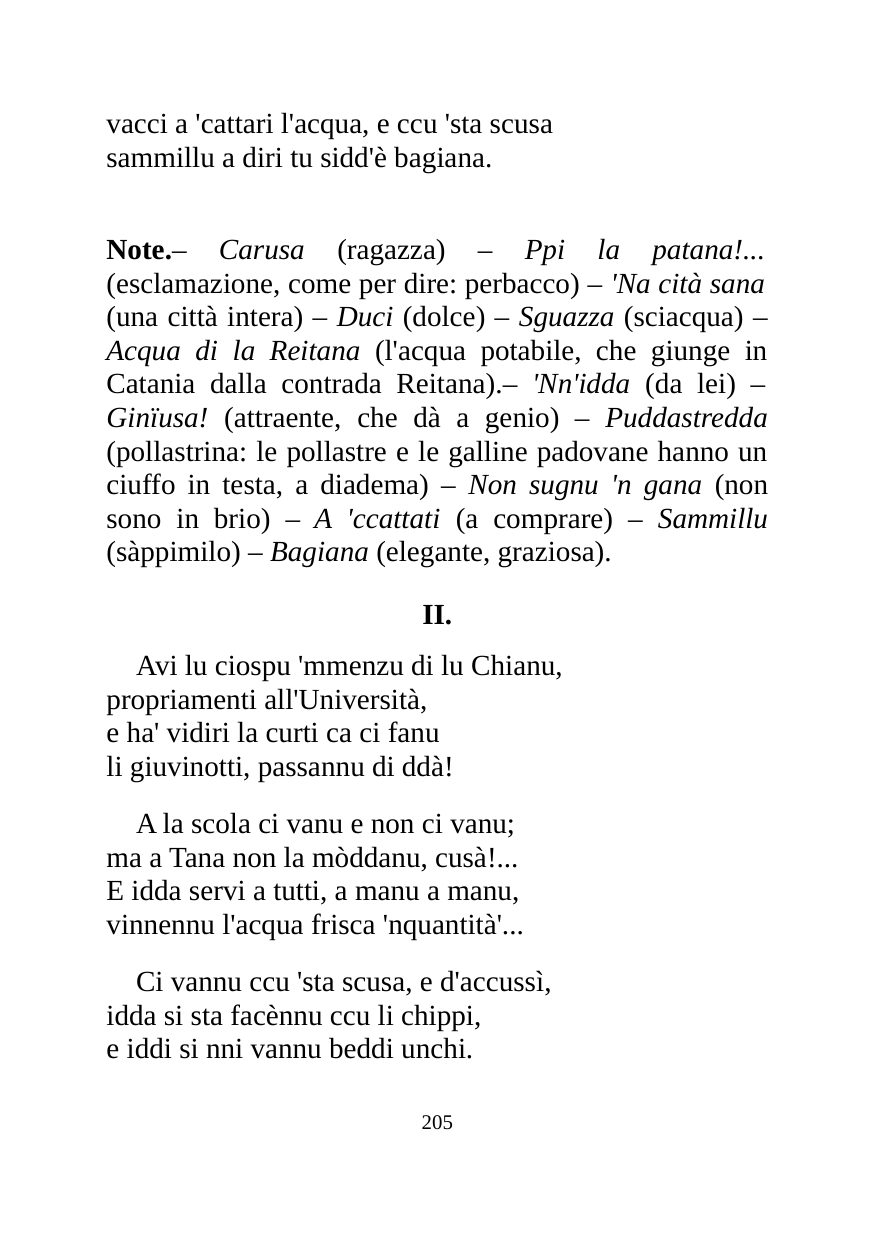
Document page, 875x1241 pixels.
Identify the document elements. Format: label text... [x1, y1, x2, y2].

text Note.– Carusa (ragazza) – Ppi la patana!... (esclamazione, come per dire: perbacco) – 'Na cità sana (una città intera) – Duci (dolce) – Sguazza (sciacqua) – Acqua di la Reitana (l'acqua potabile, che giunge in Catania dalla contrada Reitana).– 'Nn'idda (da lei) – Ginïusa! (attraente, che dà a genio) – Puddastredda (pollastrina: le pollastre e le galline padovane hanno un ciuffo in testa, a diadema) – Non sugnu 'n gana (non sono in brio) – A 'ccattati (a comprare) – Sammillu (sàppimilo) – Bagiana (elegante, graziosa). [106, 232, 768, 568]
text propriamenti all'Università, [106, 682, 768, 716]
text idda si sta facènnu ccu li chippi, [106, 998, 768, 1031]
text vacci a 'cattari l'acqua, e ccu 'sta scusa [106, 106, 768, 140]
text li giuvinotti, passannu di ddà! [106, 749, 768, 783]
text E idda servi a tutti, a manu a manu, [106, 873, 768, 907]
text II. [106, 597, 768, 631]
text A la scola ci vanu e non ci vanu; [106, 806, 768, 840]
text Ci vannu ccu 'sta scusa, e d'accussì, [106, 964, 768, 998]
text ma a Tana non la mòddanu, cusà!... [106, 840, 768, 873]
text e ha' vidiri la curti ca ci fanu [106, 716, 768, 749]
text Avi lu ciospu 'mmenzu di lu Chianu, [106, 648, 768, 682]
text sammillu a diri tu sidd'è bagiana. [106, 140, 768, 173]
text vinnennu l'acqua frisca 'nquantità'... [106, 907, 768, 941]
text e iddi si nni vannu beddi unchi. [106, 1031, 768, 1065]
